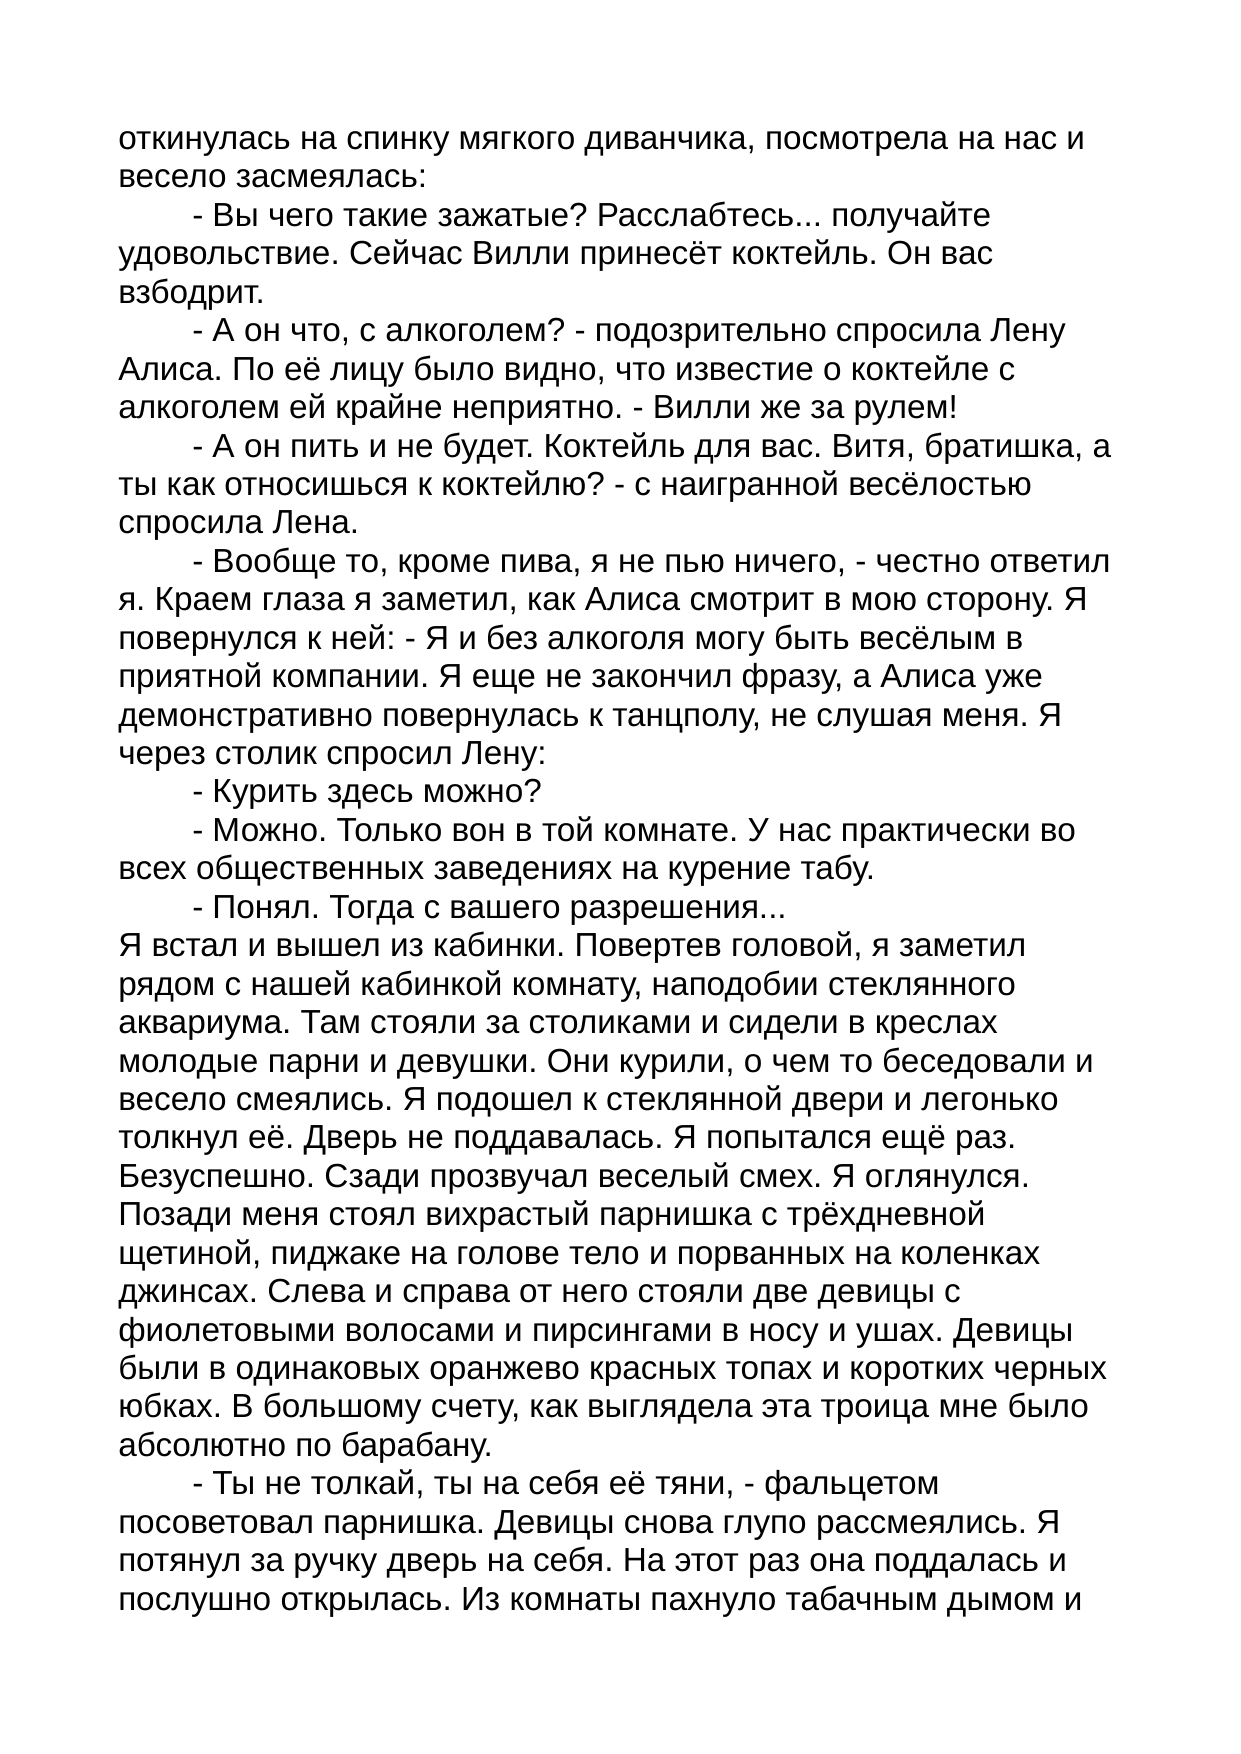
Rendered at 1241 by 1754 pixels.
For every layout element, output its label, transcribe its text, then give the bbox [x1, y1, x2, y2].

text - Вы чего такие зажатые? Расслабтесь... получайте удовольствие. Сейчас Вилли принесёт коктейль. Он вас взбодрит. [118, 195, 1122, 310]
text откинулась на спинку мягкого диванчика, посмотрела на нас и весело засмеялась: [118, 118, 1122, 195]
text - Курить здесь можно? [118, 772, 1122, 810]
text - Вообще то, кроме пива, я не пью ничего, - честно ответил я. Краем глаза я заметил, как Алиса смотрит в мою сторону. Я повернулся к ней: - Я и без алкоголя могу быть весёлым в приятной компании. Я еще не закончил фразу, а Алиса уже демонстративно повернулась к танцполу, не слушая меня. Я через столик спросил Лену: [118, 541, 1122, 772]
text - Можно. Только вон в той комнате. У нас практически во всех общественных заведениях на курение табу. [118, 810, 1122, 887]
text Я встал и вышел из кабинки. Повертев головой, я заметил рядом с нашей кабинкой комнату, наподобии стеклянного аквариума. Там стояли за столиками и сидели в креслах молодые парни и девушки. Они курили, о чем то беседовали и весело смеялись. Я подошел к стеклянной двери и легонько толкнул её. Дверь не поддавалась. Я попытался ещё раз. Безуспешно. Сзади прозвучал веселый смех. Я оглянулся. Позади меня стоял вихрастый парнишка с трёхдневной щетиной, пиджаке на голове тело и порванных на коленках джинсах. Слева и справа от него стояли две девицы с фиолетовыми волосами и пирсингами в носу и ушах. Девицы были в одинаковых оранжево красных топах и коротких черных юбках. В большому счету, как выглядела эта троица мне было абсолютно по барабану. [118, 925, 1122, 1463]
text - А он пить и не будет. Коктейль для вас. Витя, братишка, а ты как относишься к коктейлю? - с наигранной весёлостью спросила Лена. [118, 426, 1122, 541]
text - Ты не толкай, ты на себя её тяни, - фальцетом посоветовал парнишка. Девицы снова глупо рассмеялись. Я потянул за ручку дверь на себя. На этот раз она поддалась и послушно открылась. Из комнаты пахнуло табачным дымом и [118, 1463, 1122, 1617]
text - А он что, с алкоголем? - подозрительно спросила Лену Алиса. По её лицу было видно, что известие о коктейле с алкоголем ей крайне неприятно. - Вилли же за рулем! [118, 310, 1122, 426]
text - Понял. Тогда с вашего разрешения... [118, 887, 1122, 925]
